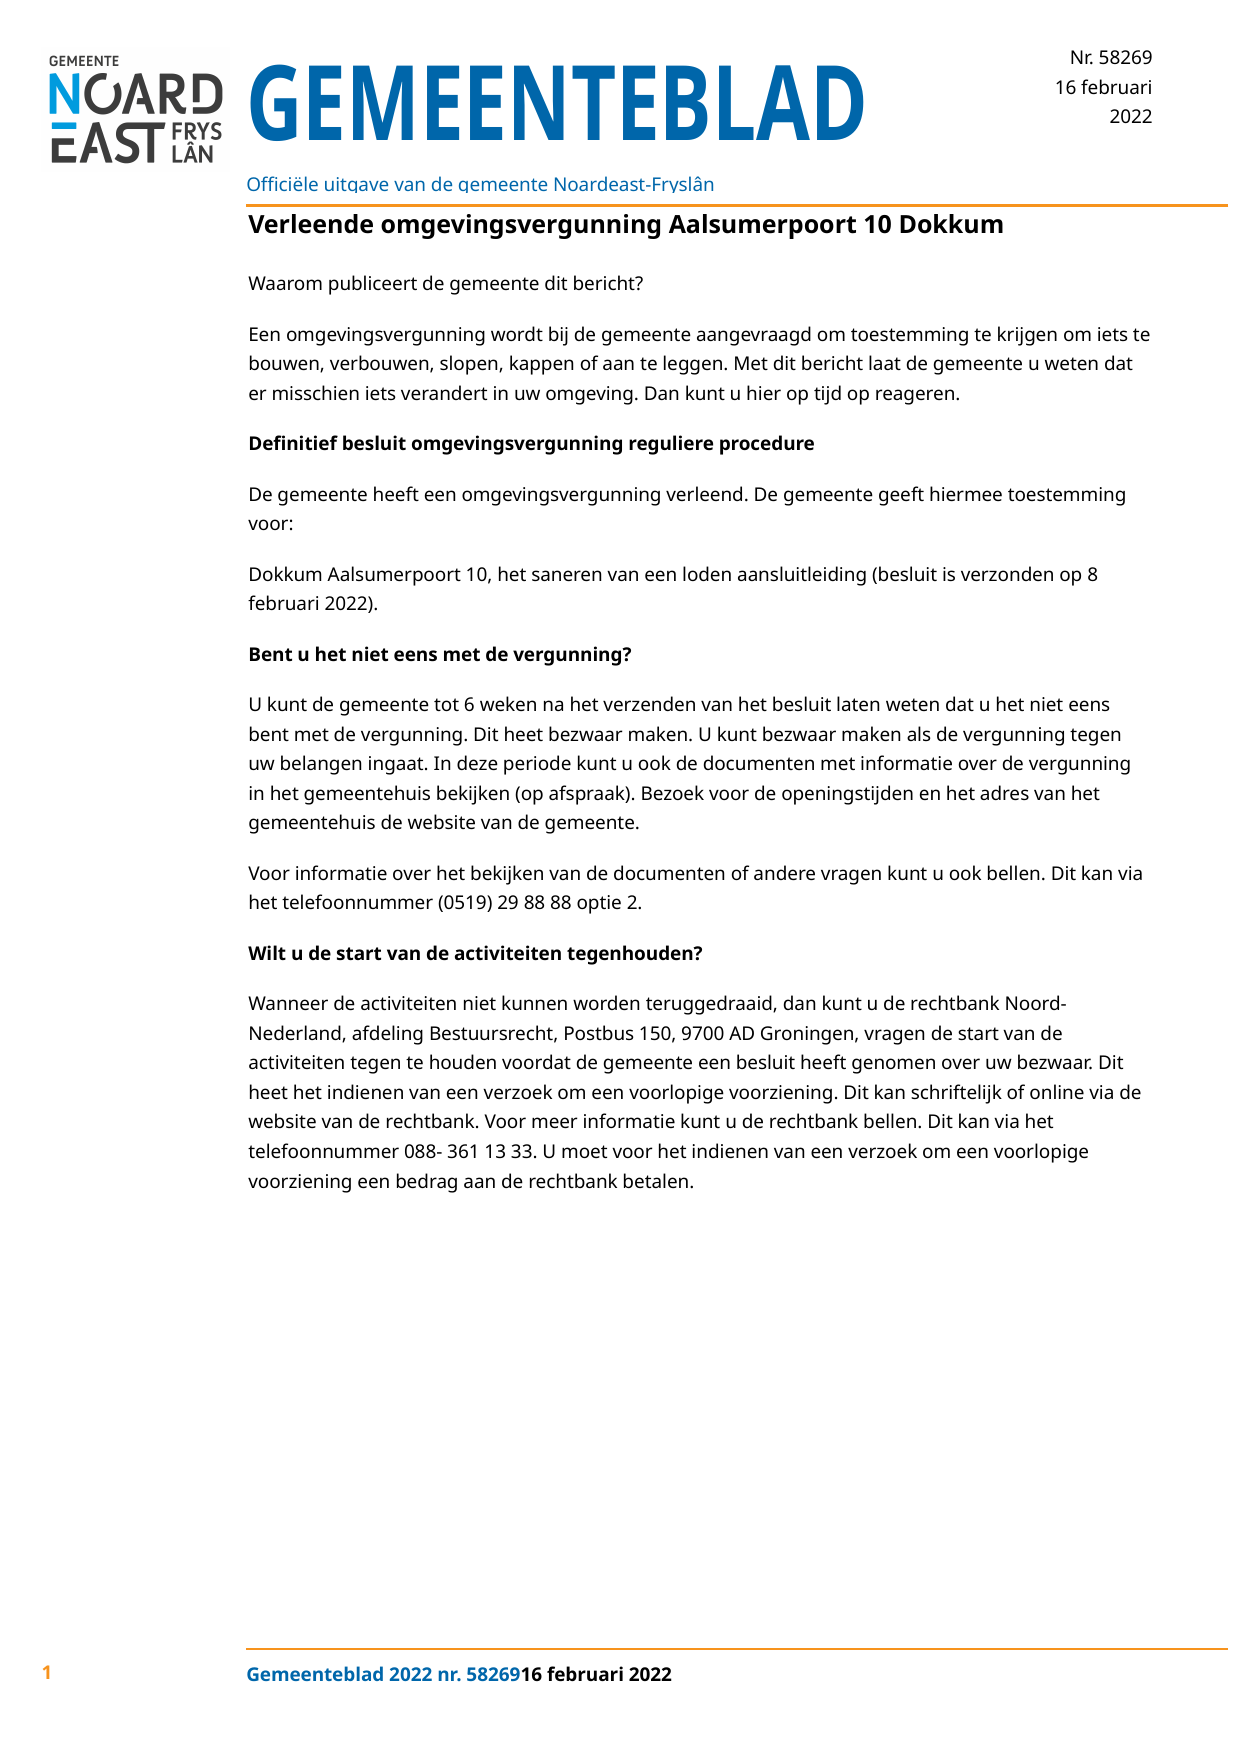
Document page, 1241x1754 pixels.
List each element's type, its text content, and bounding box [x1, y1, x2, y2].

text De gemeente heeft een omgevingsvergunning verleend. De gemeente geeft hiermee toestemming voor: [248, 481, 1152, 536]
text Definitief besluit omgevingsvergunning reguliere procedure [248, 430, 1152, 456]
text Een omgevingsvergunning wordt bij de gemeente aangevraagd om toestemming te krijgen om iets te bouwen, verbouwen, slopen, kappen of aan te leggen. Met dit bericht laat de gemeente u weten dat er misschien iets verandert in uw omgeving. Dan kunt u hier op tijd op reageren. [248, 321, 1152, 406]
text Voor informatie over het bekijken van de documenten of andere vragen kunt u ook bellen. Dit kan via het telefoonnummer (0519) 29 88 88 optie 2. [248, 860, 1152, 915]
text Waarom publiceert de gemeente dit bericht? [248, 270, 1152, 296]
text U kunt de gemeente tot 6 weken na het verzenden van het besluit laten weten dat u het niet eens bent met de vergunning. Dit heet bezwaar maken. U kunt bezwaar maken als de vergunning tegen uw belangen ingaat. In deze periode kunt u ook de documenten met informatie over de vergunning in het gemeentehuis bekijken (op afspraak). Bezoek voor de openingstijden en het adres van het gemeentehuis de website van de gemeente. [248, 691, 1152, 835]
picture [41, 47, 231, 172]
text Wilt u de start van de activiteiten tegenhouden? [248, 940, 1152, 966]
text Bent u het niet eens met de vergunning? [248, 641, 1152, 666]
text Verleende omgevingsvergunning Aalsumerpoort 10 Dokkum [248, 207, 1152, 241]
text Wanneer de activiteiten niet kunnen worden teruggedraaid, dan kunt u de rechtbank Noord-Nederland, afdeling Bestuursrecht, Postbus 150, 9700 AD Groningen, vragen de start van de activiteiten tegen te houden voordat de gemeente een besluit heeft genomen over uw bezwaar. Dit heet het indienen van een verzoek om een voorlopige voorziening. Dit kan schriftelijk of online via de website van de rechtbank. Voor meer informatie kunt u de rechtbank bellen. Dit kan via het telefoonnummer 088- 361 13 33. U moet voor het indienen van een verzoek om een voorlopige voorziening een bedrag aan de rechtbank betalen. [248, 990, 1152, 1193]
text Dokkum Aalsumerpoort 10, het saneren van een loden aansluitleiding (besluit is verzonden op 8 februari 2022). [248, 561, 1152, 616]
